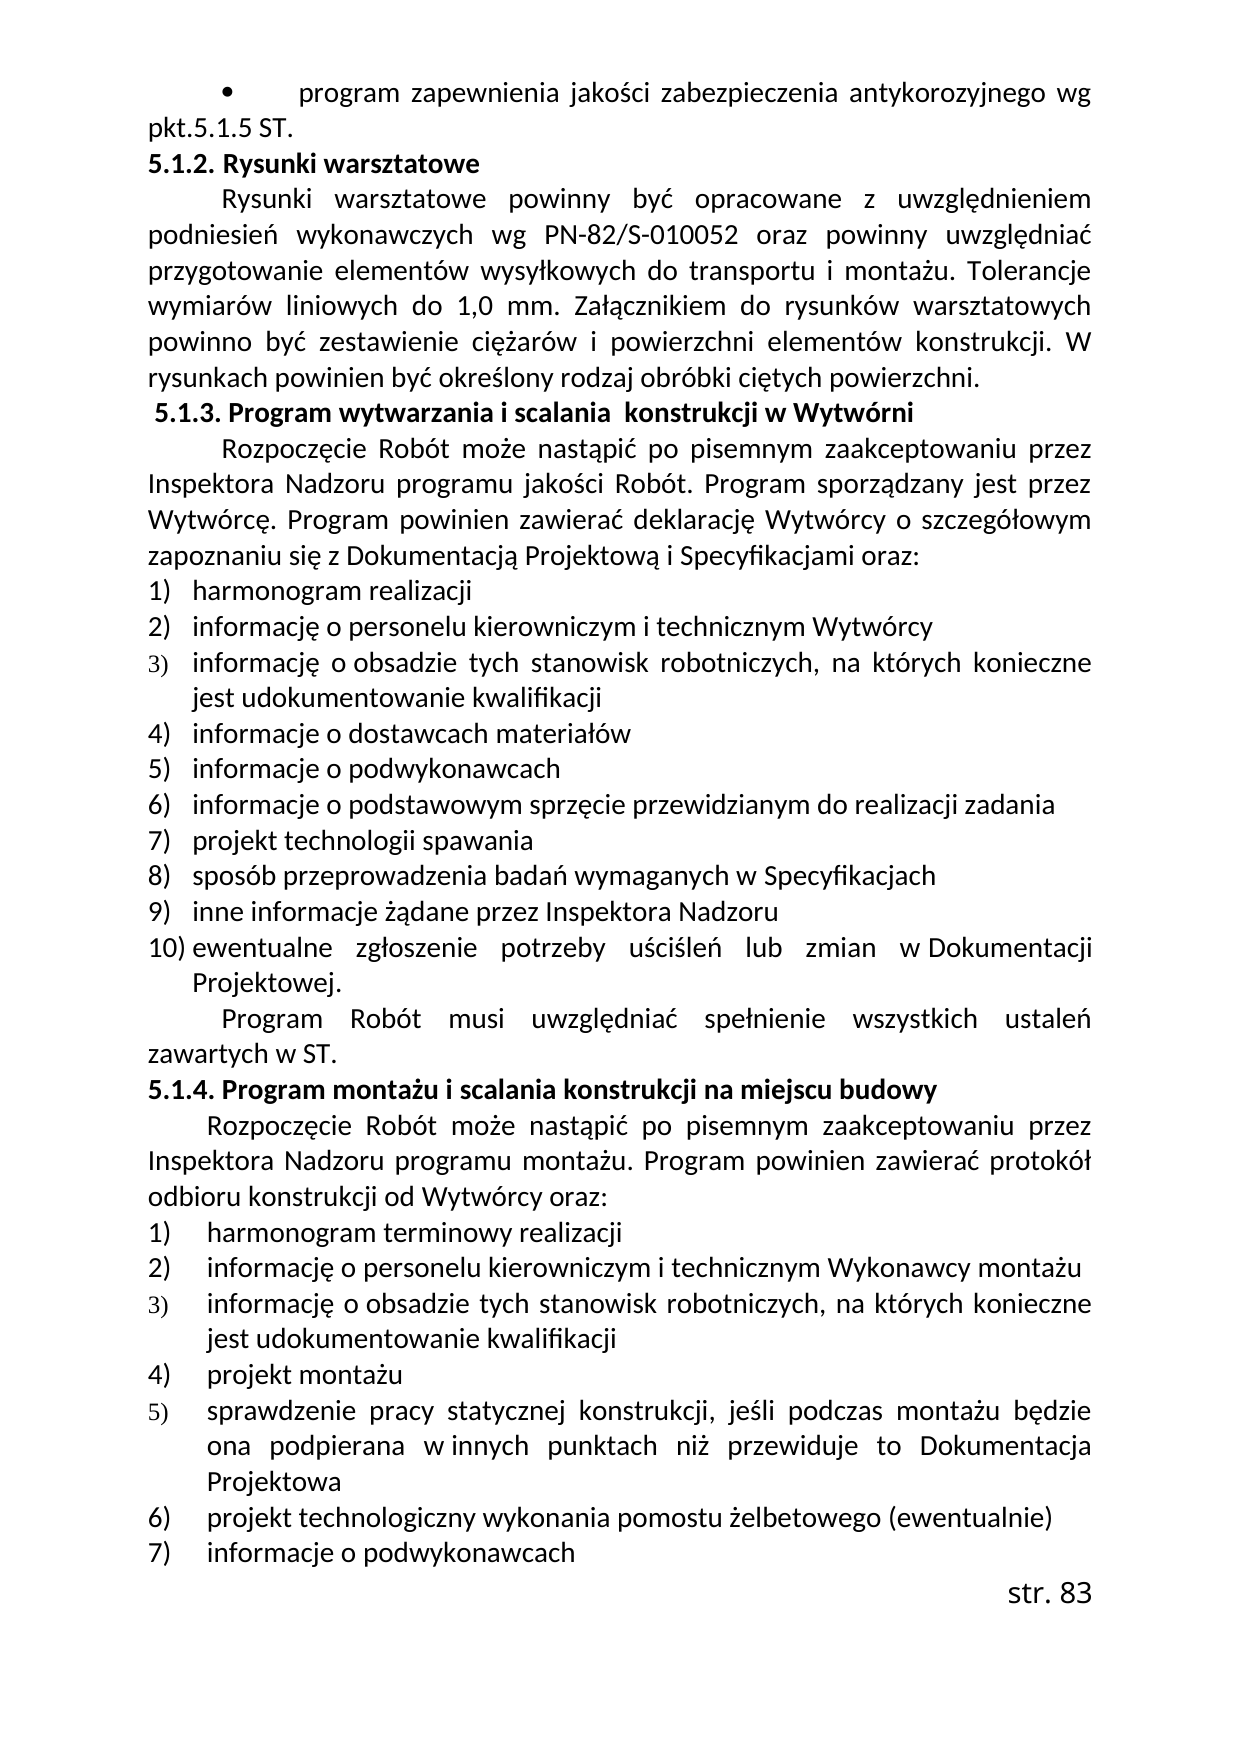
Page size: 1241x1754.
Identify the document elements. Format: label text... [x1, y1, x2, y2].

text  program zapewnienia jakości zabezpieczenia antykorozyjnego wg pkt.5.1.5 ST. [148, 74, 1093, 145]
list informacje o podwykonawcach [148, 751, 1093, 786]
list inne informacje żądane przez Inspektora Nadzoru [148, 893, 1093, 929]
text Rysunki warsztatowe powinny być opracowane z uwzględnieniem podniesień wykonawczych wg PN-82/S-010052 oraz powinny uwzględniać przygotowanie elementów wysyłkowych do transportu i montażu. Tolerancje wymiarów liniowych do 1,0 mm. Załącznikiem do rysunków warsztatowych powinno być zestawienie ciężarów i powierzchni elementów konstrukcji. W rysunkach powinien być określony rodzaj obróbki ciętych powierzchni. [148, 181, 1093, 394]
list informację o personelu kierowniczym i technicznym Wykonawcy montażu [148, 1249, 1093, 1285]
text 5.1.3. Program wytwarzania i scalania konstrukcji w Wytwórni [148, 394, 1093, 430]
list harmonogram terminowy realizacji [148, 1214, 1093, 1249]
list projekt montażu [148, 1356, 1093, 1392]
text Rozpoczęcie Robót może nastąpić po pisemnym zaakceptowaniu przez Inspektora Nadzoru programu jakości Robót. Program sporządzany jest przez Wytwórcę. Program powinien zawierać deklarację Wytwórcy o szczegółowym zapoznaniu się z Dokumentacją Projektową i Specyfikacjami oraz: [148, 430, 1093, 572]
text Rozpoczęcie Robót może nastąpić po pisemnym zaakceptowaniu przez Inspektora Nadzoru programu montażu. Program powinien zawierać protokół odbioru konstrukcji od Wytwórcy oraz: [148, 1107, 1093, 1214]
list informację o personelu kierowniczym i technicznym Wytwórcy [148, 608, 1093, 644]
list sprawdzenie pracy statycznej konstrukcji, jeśli podczas montażu będzie ona podpierana w innych punktach niż przewiduje to Dokumentacja Projektowa [148, 1392, 1093, 1499]
list informację o obsadzie tych stanowisk robotniczych, na których konieczne jest udokumentowanie kwalifikacji [148, 644, 1093, 715]
list informacje o dostawcach materiałów [148, 715, 1093, 751]
list informację o obsadzie tych stanowisk robotniczych, na których konieczne jest udokumentowanie kwalifikacji [148, 1285, 1093, 1356]
list projekt technologiczny wykonania pomostu żelbetowego (ewentualnie) [148, 1499, 1093, 1534]
list informacje o podwykonawcach [148, 1534, 1093, 1570]
list Rysunki warsztatowe [148, 145, 1093, 181]
list harmonogram realizacji [148, 572, 1093, 608]
text 5.1.4. Program montażu i scalania konstrukcji na miejscu budowy [148, 1071, 1093, 1107]
list ewentualne zgłoszenie potrzeby uściśleń lub zmian w Dokumentacji Projektowej. [148, 929, 1093, 1000]
text Program Robót musi uwzględniać spełnienie wszystkich ustaleń zawartych w ST. [148, 1000, 1093, 1071]
list informacje o podstawowym sprzęcie przewidzianym do realizacji zadania [148, 786, 1093, 822]
list sposób przeprowadzenia badań wymaganych w Specyfikacjach [148, 857, 1093, 893]
list projekt technologii spawania [148, 822, 1093, 857]
